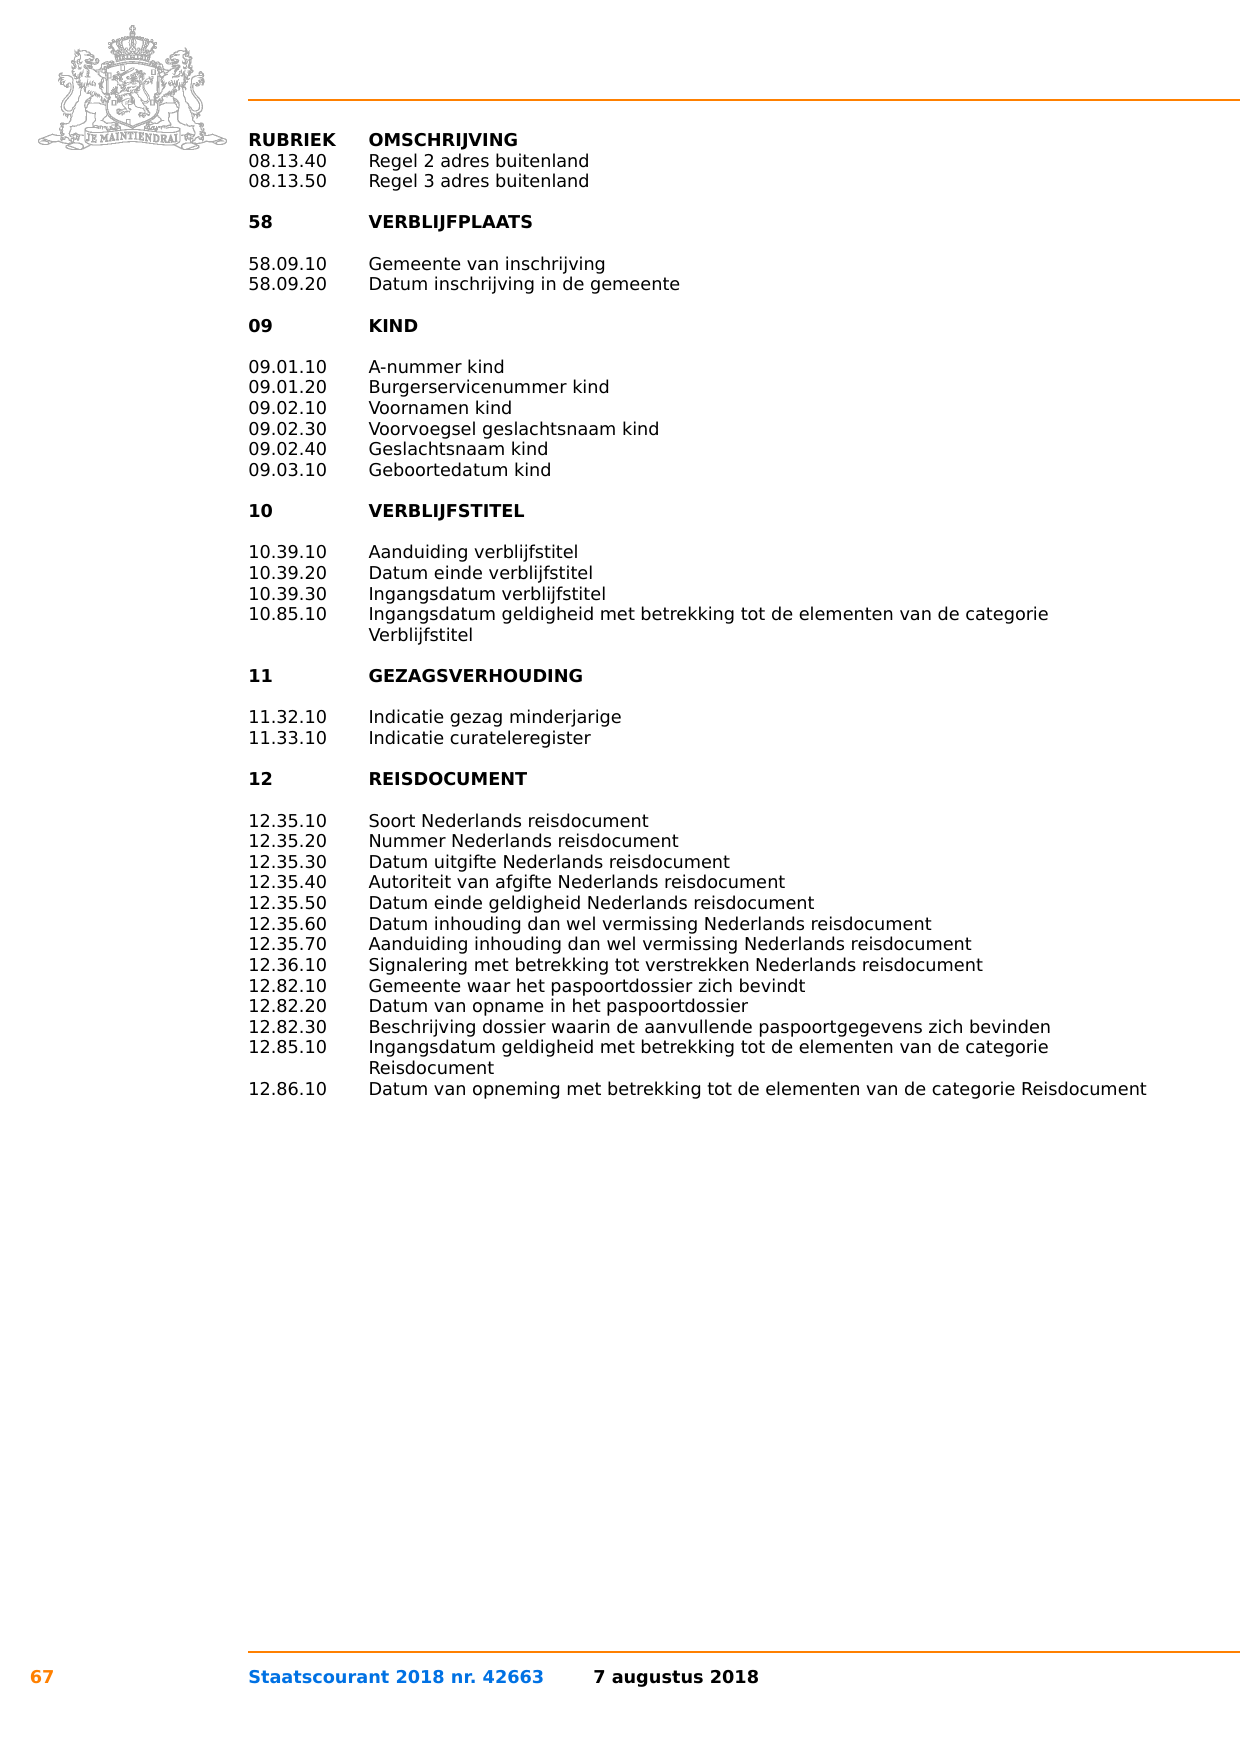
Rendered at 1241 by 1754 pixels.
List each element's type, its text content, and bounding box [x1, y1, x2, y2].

table_cell 12.35.30 [248, 852, 362, 872]
table_cell [248, 646, 362, 666]
table_cell Beschrijving dossier waarin de aanvullende paspoortgegevens zich bevinden [363, 1017, 1163, 1037]
table_cell 08.13.50 [248, 171, 362, 192]
table_cell Datum van opname in het paspoortdossier [363, 996, 1163, 1017]
table_cell [363, 192, 1163, 212]
table_cell Gemeente van inschrijving [363, 254, 1163, 274]
table_cell Ingangsdatum geldigheid met betrekking tot de elementen van de categorie Reisdocument [363, 1038, 1163, 1079]
table_cell Datum inhouding dan wel vermissing Nederlands reisdocument [363, 914, 1163, 934]
table_cell [248, 336, 362, 357]
table_cell 08.13.40 [248, 151, 362, 171]
table_cell 12.35.70 [248, 934, 362, 955]
table_cell Voornamen kind [363, 398, 1163, 419]
table_cell 09.02.40 [248, 439, 362, 460]
table_cell [248, 295, 362, 316]
table_cell [248, 522, 362, 542]
table_cell Datum van opneming met betrekking tot de elementen van de categorie Reisdocument [363, 1079, 1163, 1099]
table_cell 11 [248, 666, 362, 687]
table_cell 12.35.20 [248, 831, 362, 852]
table_cell Ingangsdatum verblijfstitel [363, 584, 1163, 604]
table_cell [248, 481, 362, 501]
table_cell 12.86.10 [248, 1079, 362, 1099]
table_cell 10.39.20 [248, 563, 362, 584]
table_cell Autoriteit van afgifte Nederlands reisdocument [363, 873, 1163, 893]
table_cell Regel 2 adres buitenland [363, 151, 1163, 171]
table_cell 09.02.10 [248, 398, 362, 419]
table_cell 09.01.20 [248, 378, 362, 398]
table_cell [363, 336, 1163, 357]
table_cell 09.02.30 [248, 419, 362, 439]
table_cell 10.39.10 [248, 543, 362, 563]
table_cell 58 [248, 213, 362, 233]
table_cell Aanduiding verblijfstitel [363, 543, 1163, 563]
table_cell 11.32.10 [248, 708, 362, 728]
table_header OMSCHRIJVING [363, 130, 1163, 151]
table_cell 10.85.10 [248, 604, 362, 646]
table_cell Signalering met betrekking tot verstrekken Nederlands reisdocument [363, 955, 1163, 976]
table_cell [248, 233, 362, 254]
table_cell 58.09.20 [248, 274, 362, 295]
table_cell Voorvoegsel geslachtsnaam kind [363, 419, 1163, 439]
table_cell 12 [248, 769, 362, 790]
table_cell KIND [363, 316, 1163, 336]
table_cell [363, 233, 1163, 254]
table_cell [248, 192, 362, 212]
table_cell Indicatie curateleregister [363, 728, 1163, 749]
table_cell 09 [248, 316, 362, 336]
table_cell Indicatie gezag minderjarige [363, 708, 1163, 728]
table_cell Geslachtsnaam kind [363, 439, 1163, 460]
table_cell [363, 646, 1163, 666]
table_cell [363, 749, 1163, 769]
table_cell 12.36.10 [248, 955, 362, 976]
table_cell 09.01.10 [248, 357, 362, 377]
table_cell Datum inschrijving in de gemeente [363, 274, 1163, 295]
table_cell [363, 687, 1163, 707]
table_cell 09.03.10 [248, 460, 362, 481]
table_cell Nummer Nederlands reisdocument [363, 831, 1163, 852]
table_cell VERBLIJFSTITEL [363, 501, 1163, 522]
table_cell Ingangsdatum geldigheid met betrekking tot de elementen van de categorie Verblijfstitel [363, 604, 1163, 646]
table_cell 12.35.50 [248, 893, 362, 914]
table_cell 10.39.30 [248, 584, 362, 604]
table_cell [363, 481, 1163, 501]
table_cell 12.35.60 [248, 914, 362, 934]
table_cell Datum einde verblijfstitel [363, 563, 1163, 584]
table_cell A-nummer kind [363, 357, 1163, 377]
table_cell [363, 295, 1163, 316]
table_cell 12.82.30 [248, 1017, 362, 1037]
table_cell Aanduiding inhouding dan wel vermissing Nederlands reisdocument [363, 934, 1163, 955]
table_cell 12.82.20 [248, 996, 362, 1017]
table_cell Datum uitgifte Nederlands reisdocument [363, 852, 1163, 872]
table_cell 12.82.10 [248, 976, 362, 996]
table_cell Burgerservicenummer kind [363, 378, 1163, 398]
table_cell 12.35.10 [248, 811, 362, 831]
table_cell [363, 522, 1163, 542]
table_cell Gemeente waar het paspoortdossier zich bevindt [363, 976, 1163, 996]
table_cell 58.09.10 [248, 254, 362, 274]
table_cell 10 [248, 501, 362, 522]
table_cell Regel 3 adres buitenland [363, 171, 1163, 192]
table_cell [248, 749, 362, 769]
table_cell Soort Nederlands reisdocument [363, 811, 1163, 831]
table_cell 12.85.10 [248, 1038, 362, 1079]
table_cell [248, 790, 362, 811]
table_cell 12.35.40 [248, 873, 362, 893]
table_header RUBRIEK [248, 130, 362, 151]
picture [38, 25, 227, 150]
table_cell REISDOCUMENT [363, 769, 1163, 790]
table_cell Datum einde geldigheid Nederlands reisdocument [363, 893, 1163, 914]
table_cell GEZAGSVERHOUDING [363, 666, 1163, 687]
table_cell [248, 687, 362, 707]
table_cell [363, 790, 1163, 811]
table_cell VERBLIJFPLAATS [363, 213, 1163, 233]
table_cell Geboortedatum kind [363, 460, 1163, 481]
table_cell 11.33.10 [248, 728, 362, 749]
